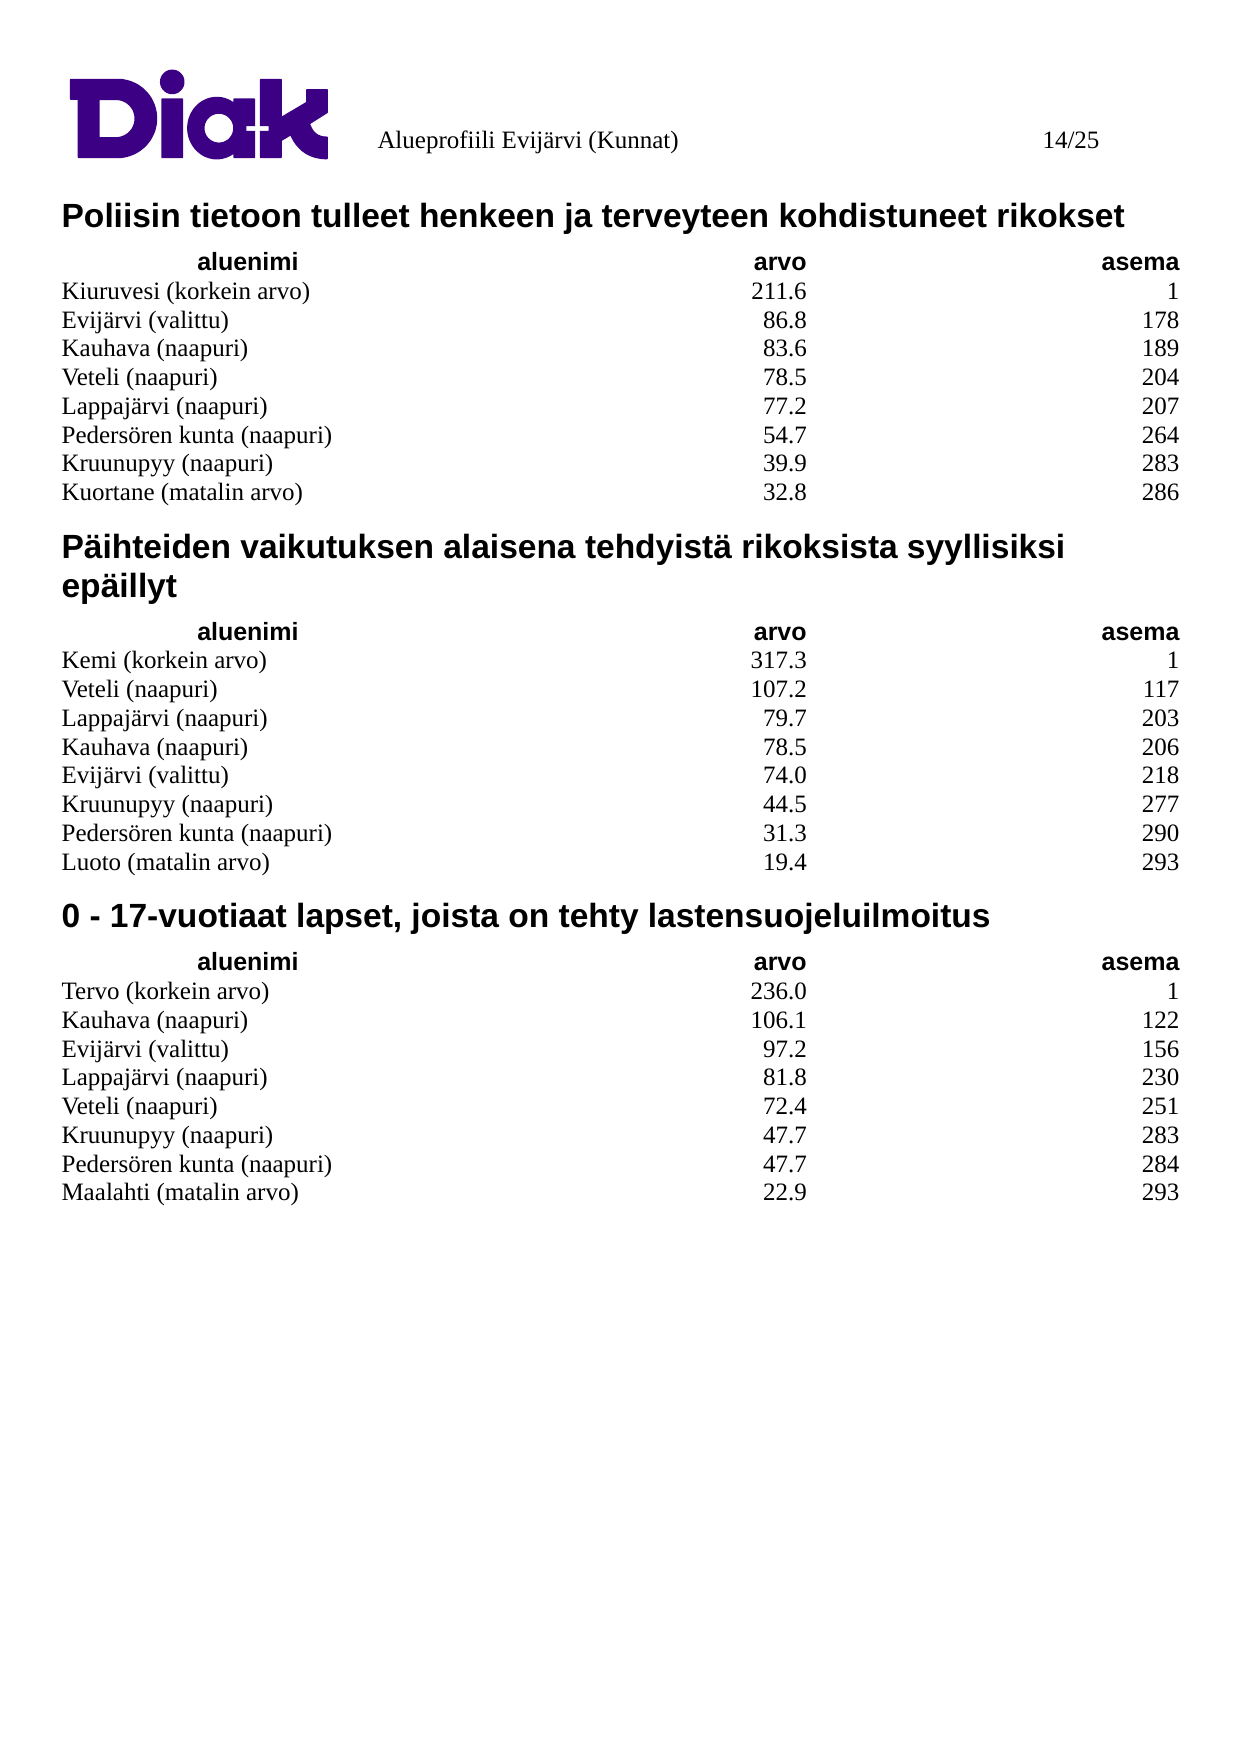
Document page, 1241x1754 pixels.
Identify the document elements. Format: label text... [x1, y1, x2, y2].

table_cell 1 [806, 976, 1179, 1005]
table_header arvo [434, 617, 806, 645]
table_cell 230 [806, 1063, 1179, 1091]
table_cell 206 [806, 732, 1179, 760]
table_cell 32.8 [434, 477, 806, 506]
table_cell 117 [806, 674, 1179, 703]
table_cell Kemi (korkein arvo) [61, 645, 434, 674]
table_cell 1 [806, 276, 1179, 305]
table_cell Evijärvi (valittu) [61, 1034, 434, 1062]
table_cell 178 [806, 305, 1179, 333]
table_cell 284 [806, 1149, 1179, 1177]
table_cell Luoto (matalin arvo) [61, 847, 434, 875]
table_header arvo [434, 247, 806, 276]
table_cell Evijärvi (valittu) [61, 305, 434, 333]
table_cell Kuortane (matalin arvo) [61, 477, 434, 506]
table_cell 83.6 [434, 334, 806, 362]
table_cell Veteli (naapuri) [61, 362, 434, 391]
table_header arvo [434, 948, 806, 976]
table_header aluenimi [61, 617, 434, 645]
table_cell 236.0 [434, 976, 806, 1005]
table_cell Kiuruvesi (korkein arvo) [61, 276, 434, 305]
table_cell Evijärvi (valittu) [61, 760, 434, 789]
table_cell 317.3 [434, 645, 806, 674]
table_cell Lappajärvi (naapuri) [61, 391, 434, 420]
table_cell 79.7 [434, 703, 806, 732]
table_cell 122 [806, 1005, 1179, 1034]
table_cell 106.1 [434, 1005, 806, 1034]
table_cell 251 [806, 1091, 1179, 1120]
table_cell 207 [806, 391, 1179, 420]
table_header aluenimi [61, 948, 434, 976]
table_cell Lappajärvi (naapuri) [61, 703, 434, 732]
table_cell 78.5 [434, 362, 806, 391]
table_cell Kauhava (naapuri) [61, 334, 434, 362]
subtitle Poliisin tietoon tulleet henkeen ja terveyteen kohdistuneet rikokset [61, 196, 1179, 235]
table_header aluenimi [61, 247, 434, 276]
table_cell 156 [806, 1034, 1179, 1062]
table_cell 54.7 [434, 420, 806, 448]
table_cell 189 [806, 334, 1179, 362]
table_cell Pedersören kunta (naapuri) [61, 818, 434, 847]
table_cell Kauhava (naapuri) [61, 1005, 434, 1034]
table_cell 277 [806, 789, 1179, 818]
table_cell 293 [806, 847, 1179, 875]
table_cell 283 [806, 449, 1179, 477]
table_cell 290 [806, 818, 1179, 847]
table_cell 97.2 [434, 1034, 806, 1062]
table_header asema [806, 617, 1179, 645]
table_cell 77.2 [434, 391, 806, 420]
table_cell Kruunupyy (naapuri) [61, 789, 434, 818]
table_cell 86.8 [434, 305, 806, 333]
subtitle Päihteiden vaikutuksen alaisena tehdyistä rikoksista syyllisiksi epäillyt [61, 527, 1179, 604]
table_cell 47.7 [434, 1149, 806, 1177]
table_cell 264 [806, 420, 1179, 448]
table_cell 203 [806, 703, 1179, 732]
table_cell 107.2 [434, 674, 806, 703]
table_cell Kauhava (naapuri) [61, 732, 434, 760]
table_cell 81.8 [434, 1063, 806, 1091]
table_cell 47.7 [434, 1120, 806, 1149]
table_cell Pedersören kunta (naapuri) [61, 420, 434, 448]
table_cell 1 [806, 645, 1179, 674]
table_cell 293 [806, 1178, 1179, 1206]
table_cell 78.5 [434, 732, 806, 760]
table_cell 74.0 [434, 760, 806, 789]
table_cell Lappajärvi (naapuri) [61, 1063, 434, 1091]
subtitle 0 - 17-vuotiaat lapset, joista on tehty lastensuojeluilmoitus [61, 896, 1179, 935]
table_cell 31.3 [434, 818, 806, 847]
table_cell Tervo (korkein arvo) [61, 976, 434, 1005]
table_cell 211.6 [434, 276, 806, 305]
table_cell 218 [806, 760, 1179, 789]
table_header asema [806, 247, 1179, 276]
table_cell Kruunupyy (naapuri) [61, 1120, 434, 1149]
table_cell 22.9 [434, 1178, 806, 1206]
table_cell 19.4 [434, 847, 806, 875]
table_cell 286 [806, 477, 1179, 506]
table_cell Veteli (naapuri) [61, 1091, 434, 1120]
table_cell 72.4 [434, 1091, 806, 1120]
table_cell Maalahti (matalin arvo) [61, 1178, 434, 1206]
table_cell 204 [806, 362, 1179, 391]
table_cell 283 [806, 1120, 1179, 1149]
table_cell 39.9 [434, 449, 806, 477]
table_cell 44.5 [434, 789, 806, 818]
table_header asema [806, 948, 1179, 976]
table_cell Kruunupyy (naapuri) [61, 449, 434, 477]
table_cell Pedersören kunta (naapuri) [61, 1149, 434, 1177]
table_cell Veteli (naapuri) [61, 674, 434, 703]
